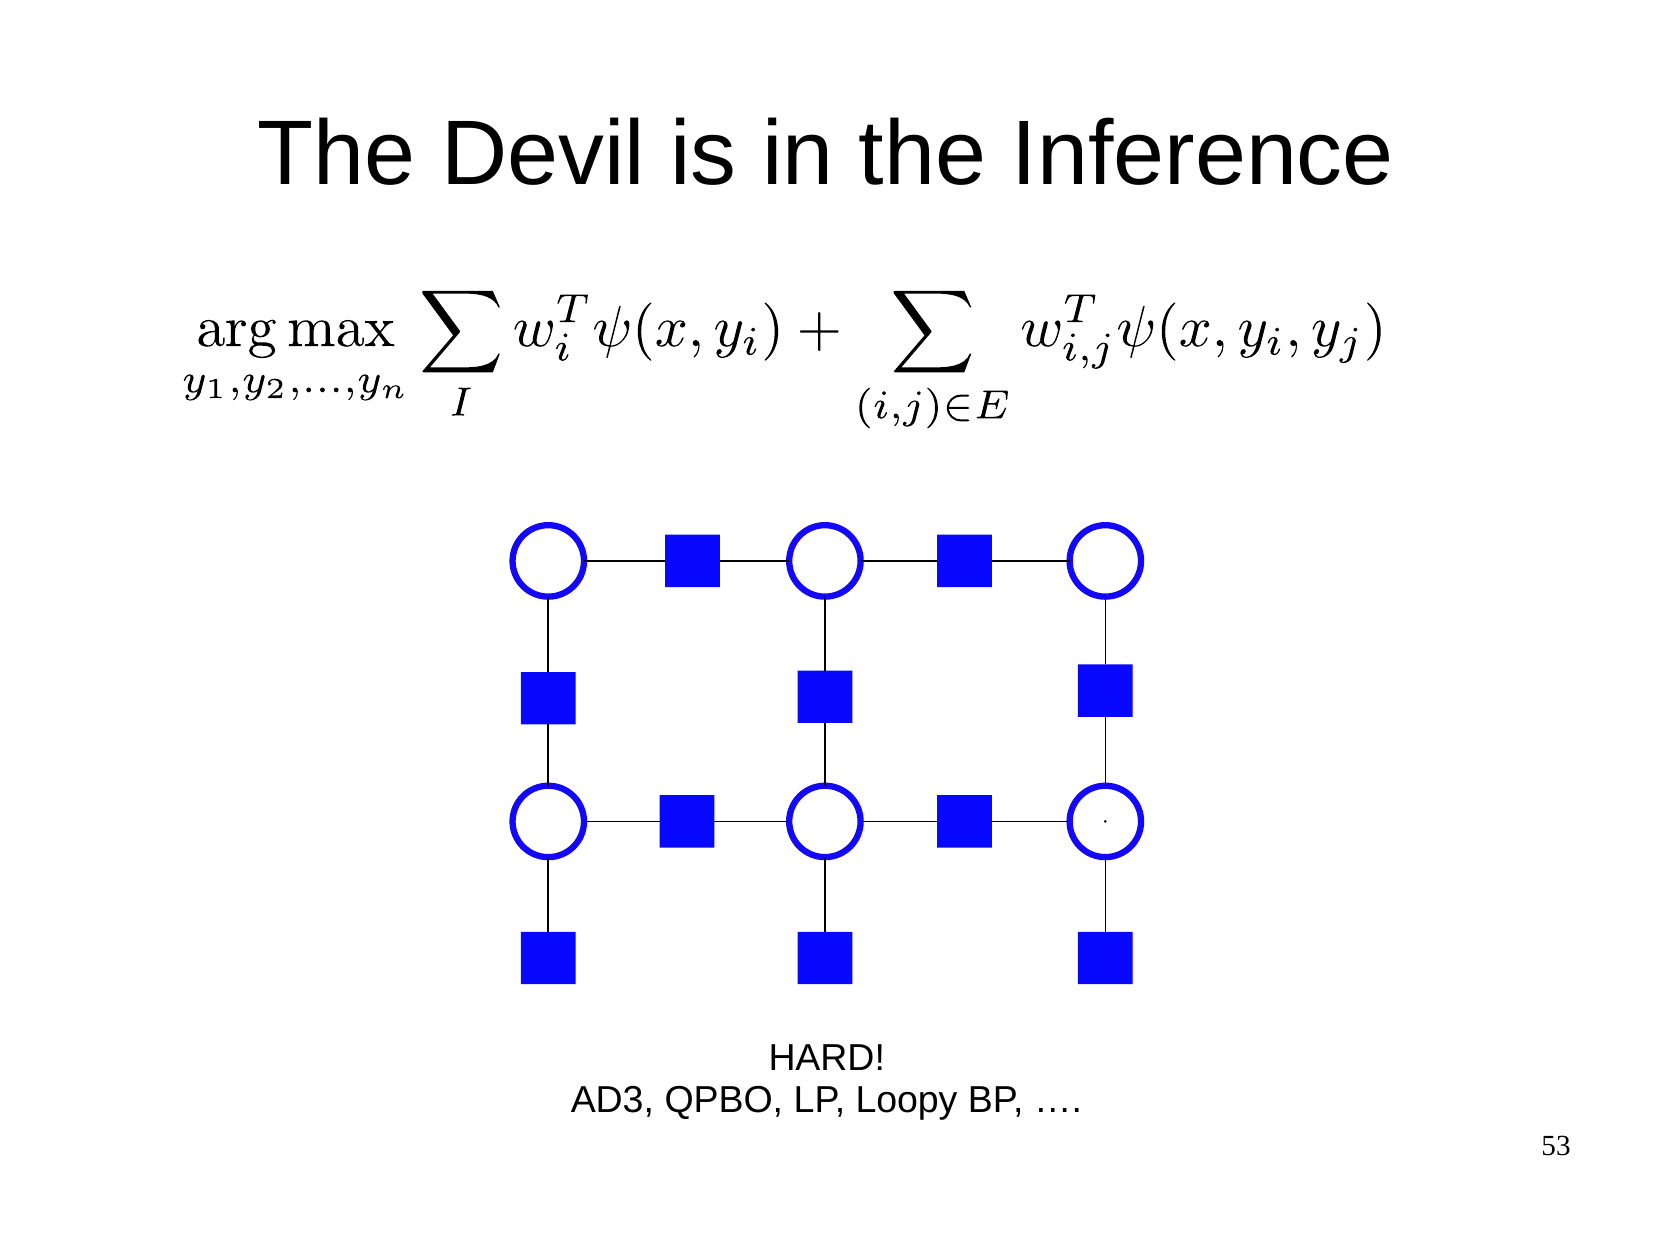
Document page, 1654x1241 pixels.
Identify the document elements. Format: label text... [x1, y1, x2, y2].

picture [509, 522, 1145, 985]
text_box [181, 285, 1387, 429]
text_box HARD! AD3, QPBO, LP, Loopy BP, …. [376, 1028, 1277, 1128]
title The Devil is in the Inference [82, 49, 1571, 257]
